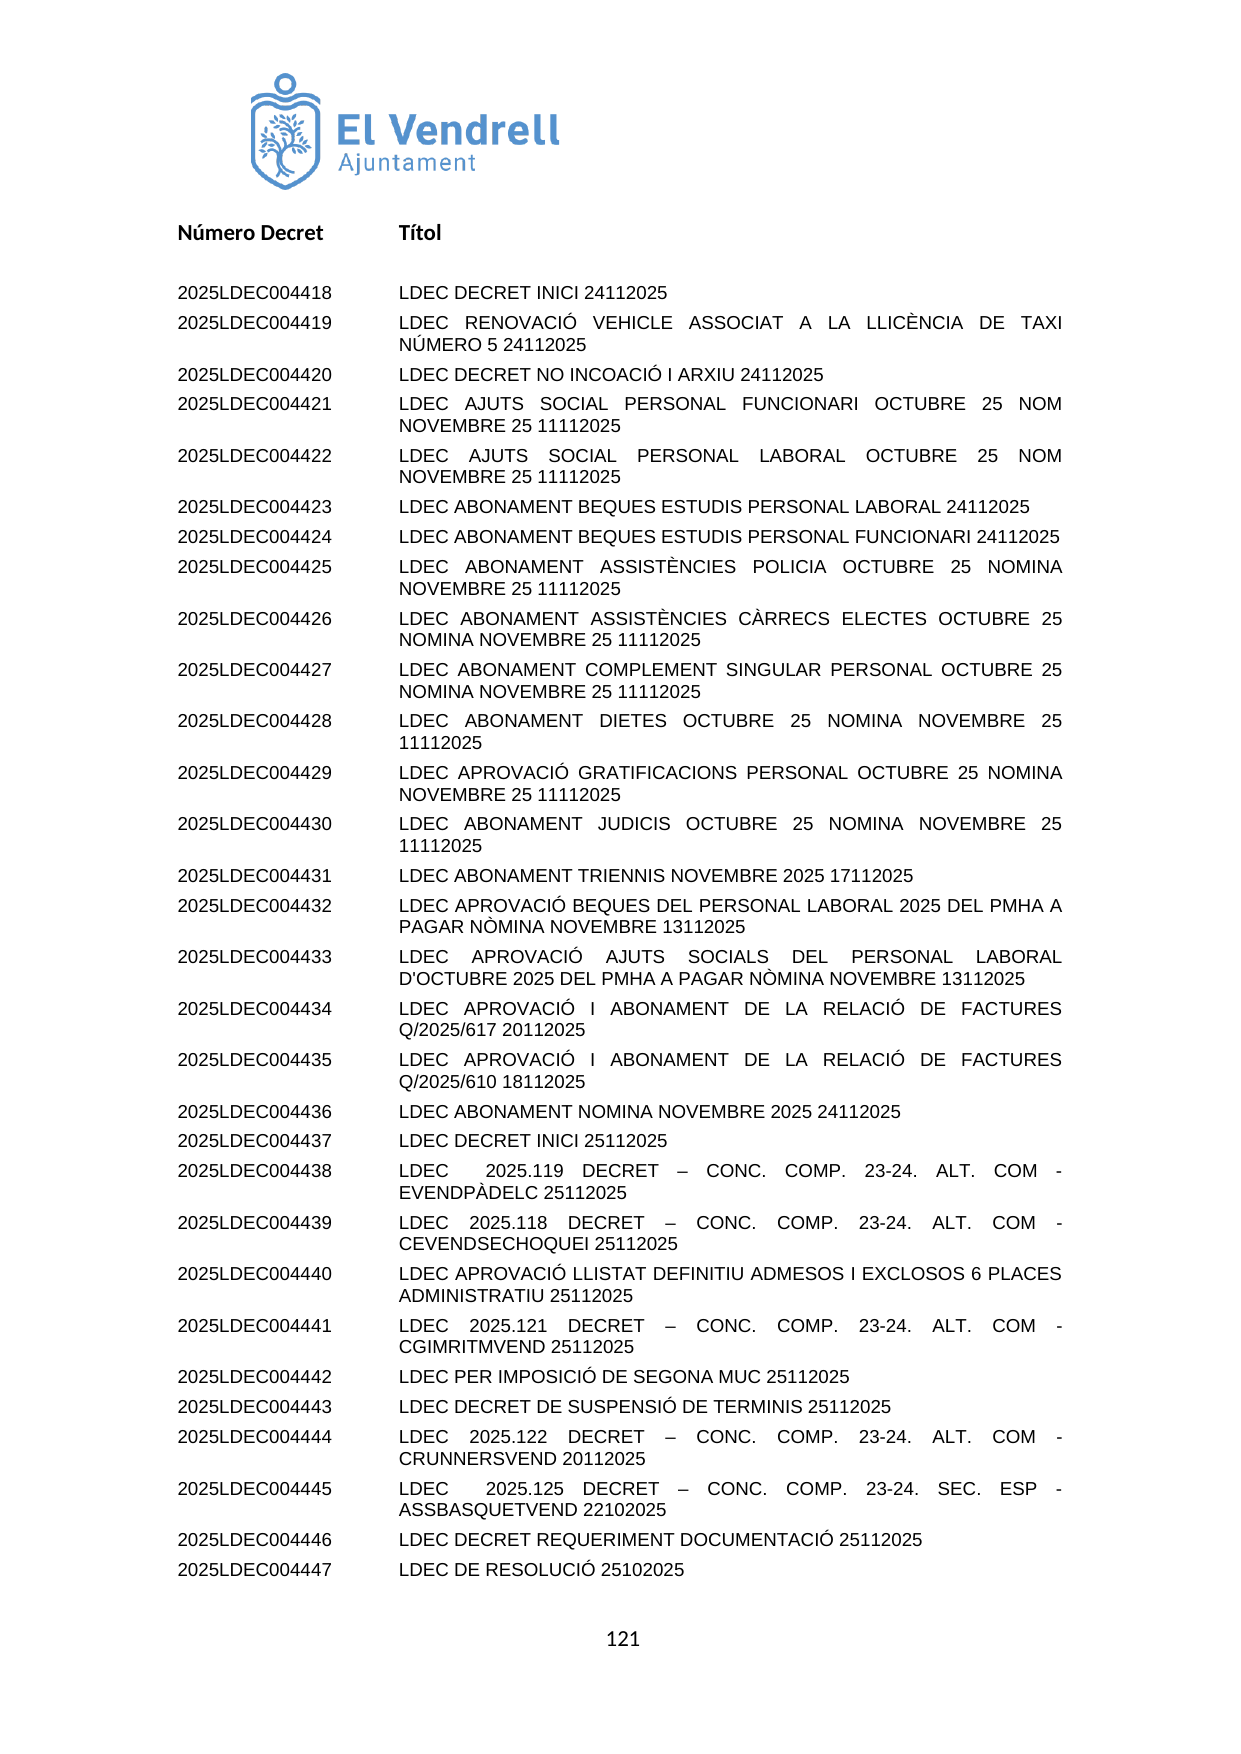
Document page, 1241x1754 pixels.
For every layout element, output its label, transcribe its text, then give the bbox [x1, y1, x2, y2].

text 2025LDEC004437 LDEC DECRET INICI 25112025 [177, 1130, 1063, 1152]
text 2025LDEC004442 LDEC PER IMPOSICIÓ DE SEGONA MUC 25112025 [177, 1366, 1063, 1388]
text 2025LDEC004435 LDEC APROVACIÓ I ABONAMENT DE LA RELACIÓ DE FACTURES Q/2025/610 18112025 [177, 1049, 1063, 1092]
text 2025LDEC004423 LDEC ABONAMENT BEQUES ESTUDIS PERSONAL LABORAL 24112025 [177, 496, 1063, 518]
text 2025LDEC004428 LDEC ABONAMENT DIETES OCTUBRE 25 NOMINA NOVEMBRE 25 11112025 [177, 710, 1063, 753]
text 2025LDEC004446 LDEC DECRET REQUERIMENT DOCUMENTACIÓ 25112025 [177, 1529, 1063, 1550]
text 2025LDEC004420 LDEC DECRET NO INCOACIÓ I ARXIU 24112025 [177, 363, 1063, 385]
text 2025LDEC004421 LDEC AJUTS SOCIAL PERSONAL FUNCIONARI OCTUBRE 25 NOM NOVEMBRE 25 11112025 [177, 393, 1063, 436]
text 2025LDEC004426 LDEC ABONAMENT ASSISTÈNCIES CÀRRECS ELECTES OCTUBRE 25 NOMINA NOVEMBRE 25 11112025 [177, 607, 1063, 651]
text 2025LDEC004427 LDEC ABONAMENT COMPLEMENT SINGULAR PERSONAL OCTUBRE 25 NOMINA NOVEMBRE 25 11112025 [177, 659, 1063, 702]
text 2025LDEC004422 LDEC AJUTS SOCIAL PERSONAL LABORAL OCTUBRE 25 NOM NOVEMBRE 25 11112025 [177, 445, 1063, 488]
text 2025LDEC004438 LDEC 2025.119 DECRET – CONC. COMP. 23-24. ALT. COM - EVENDPÀDELC 25112025 [177, 1160, 1063, 1203]
text 2025LDEC004441 LDEC 2025.121 DECRET – CONC. COMP. 23-24. ALT. COM - CGIMRITMVEND 25112025 [177, 1314, 1063, 1358]
text 2025LDEC004424 LDEC ABONAMENT BEQUES ESTUDIS PERSONAL FUNCIONARI 24112025 [177, 526, 1063, 548]
text 2025LDEC004445 LDEC 2025.125 DECRET – CONC. COMP. 23-24. SEC. ESP - ASSBASQUETVEND 22102025 [177, 1477, 1063, 1520]
text 2025LDEC004440 LDEC APROVACIÓ LLISTAT DEFINITIU ADMESOS I EXCLOSOS 6 PLACES ADMINISTRATIU 25112025 [177, 1263, 1063, 1306]
text 2025LDEC004430 LDEC ABONAMENT JUDICIS OCTUBRE 25 NOMINA NOVEMBRE 25 11112025 [177, 813, 1063, 856]
text 2025LDEC004425 LDEC ABONAMENT ASSISTÈNCIES POLICIA OCTUBRE 25 NOMINA NOVEMBRE 25 11112025 [177, 556, 1063, 599]
text 2025LDEC004433 LDEC APROVACIÓ AJUTS SOCIALS DEL PERSONAL LABORAL D'OCTUBRE 2025 DEL PMHA A PAGAR NÒMINA NOVEMBRE 13112025 [177, 946, 1063, 989]
text 2025LDEC004432 LDEC APROVACIÓ BEQUES DEL PERSONAL LABORAL 2025 DEL PMHA A PAGAR NÒMINA NOVEMBRE 13112025 [177, 894, 1063, 938]
text 2025LDEC004443 LDEC DECRET DE SUSPENSIÓ DE TERMINIS 25112025 [177, 1396, 1063, 1417]
text 2025LDEC004418 LDEC DECRET INICI 24112025 [177, 282, 1063, 303]
text 2025LDEC004436 LDEC ABONAMENT NOMINA NOVEMBRE 2025 24112025 [177, 1100, 1063, 1122]
text 2025LDEC004419 LDEC RENOVACIÓ VEHICLE ASSOCIAT A LA LLICÈNCIA DE TAXI NÚMERO 5 24112025 [177, 312, 1063, 355]
text 2025LDEC004434 LDEC APROVACIÓ I ABONAMENT DE LA RELACIÓ DE FACTURES Q/2025/617 20112025 [177, 997, 1063, 1041]
text 2025LDEC004429 LDEC APROVACIÓ GRATIFICACIONS PERSONAL OCTUBRE 25 NOMINA NOVEMBRE 25 11112025 [177, 762, 1063, 805]
text 2025LDEC004431 LDEC ABONAMENT TRIENNIS NOVEMBRE 2025 17112025 [177, 865, 1063, 886]
picture [251, 73, 560, 190]
text 2025LDEC004444 LDEC 2025.122 DECRET – CONC. COMP. 23-24. ALT. COM - CRUNNERSVEND 20112025 [177, 1426, 1063, 1469]
text 2025LDEC004447 LDEC DE RESOLUCIÓ 25102025 [177, 1559, 1063, 1580]
text 2025LDEC004439 LDEC 2025.118 DECRET – CONC. COMP. 23-24. ALT. COM - CEVENDSECHOQUEI 25112025 [177, 1212, 1063, 1255]
